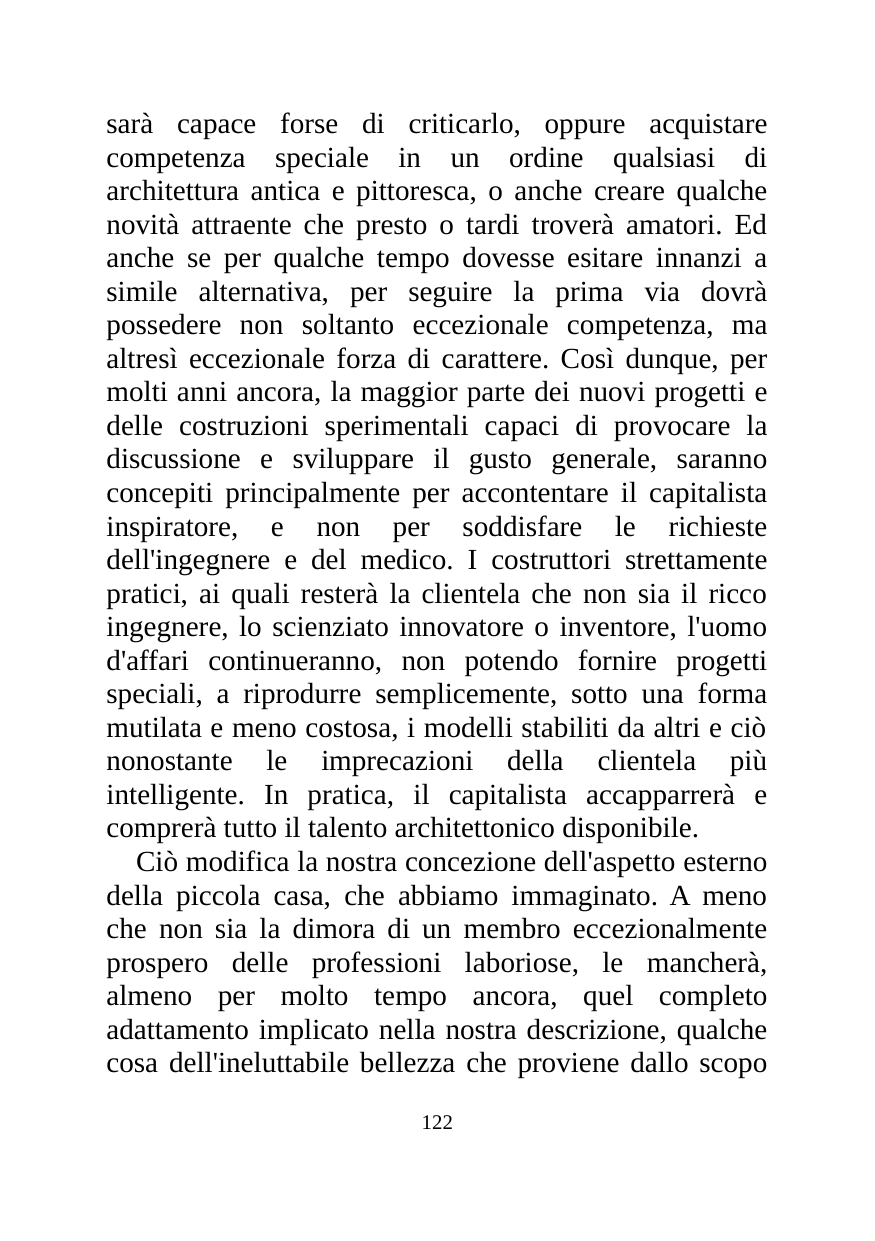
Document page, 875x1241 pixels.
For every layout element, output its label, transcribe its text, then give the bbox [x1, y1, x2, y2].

text Ciò modifica la nostra concezione dell'aspetto esterno della piccola casa, che abbiamo immaginato. A meno che non sia la dimora di un membro eccezionalmente prospero delle professioni laboriose, le mancherà, almeno per molto tempo ancora, quel completo adattamento implicato nella nostra descrizione, qualche cosa dell'ineluttabile bellezza che proviene dallo scopo [106, 844, 768, 1079]
text sarà capace forse di criticarlo, oppure acquistare competenza speciale in un ordine qualsiasi di architettura antica e pittoresca, o anche creare qualche novità attraente che presto o tardi troverà amatori. Ed anche se per qualche tempo dovesse esitare innanzi a simile alternativa, per seguire la prima via dovrà possedere non soltanto eccezionale competenza, ma altresì eccezionale forza di carattere. Così dunque, per molti anni ancora, la maggior parte dei nuovi progetti e delle costruzioni sperimentali capaci di provocare la discussione e sviluppare il gusto generale, saranno concepiti principalmente per accontentare il capitalista inspiratore, e non per soddisfare le richieste dell'ingegnere e del medico. I costruttori strettamente pratici, ai quali resterà la clientela che non sia il ricco ingegnere, lo scienziato innovatore o inventore, l'uomo d'affari continueranno, non potendo fornire progetti speciali, a riprodurre semplicemente, sotto una forma mutilata e meno costosa, i modelli stabiliti da altri e ciò nonostante le imprecazioni della clientela più intelligente. In pratica, il capitalista accapparrerà e comprerà tutto il talento architettonico disponibile. [106, 106, 768, 844]
